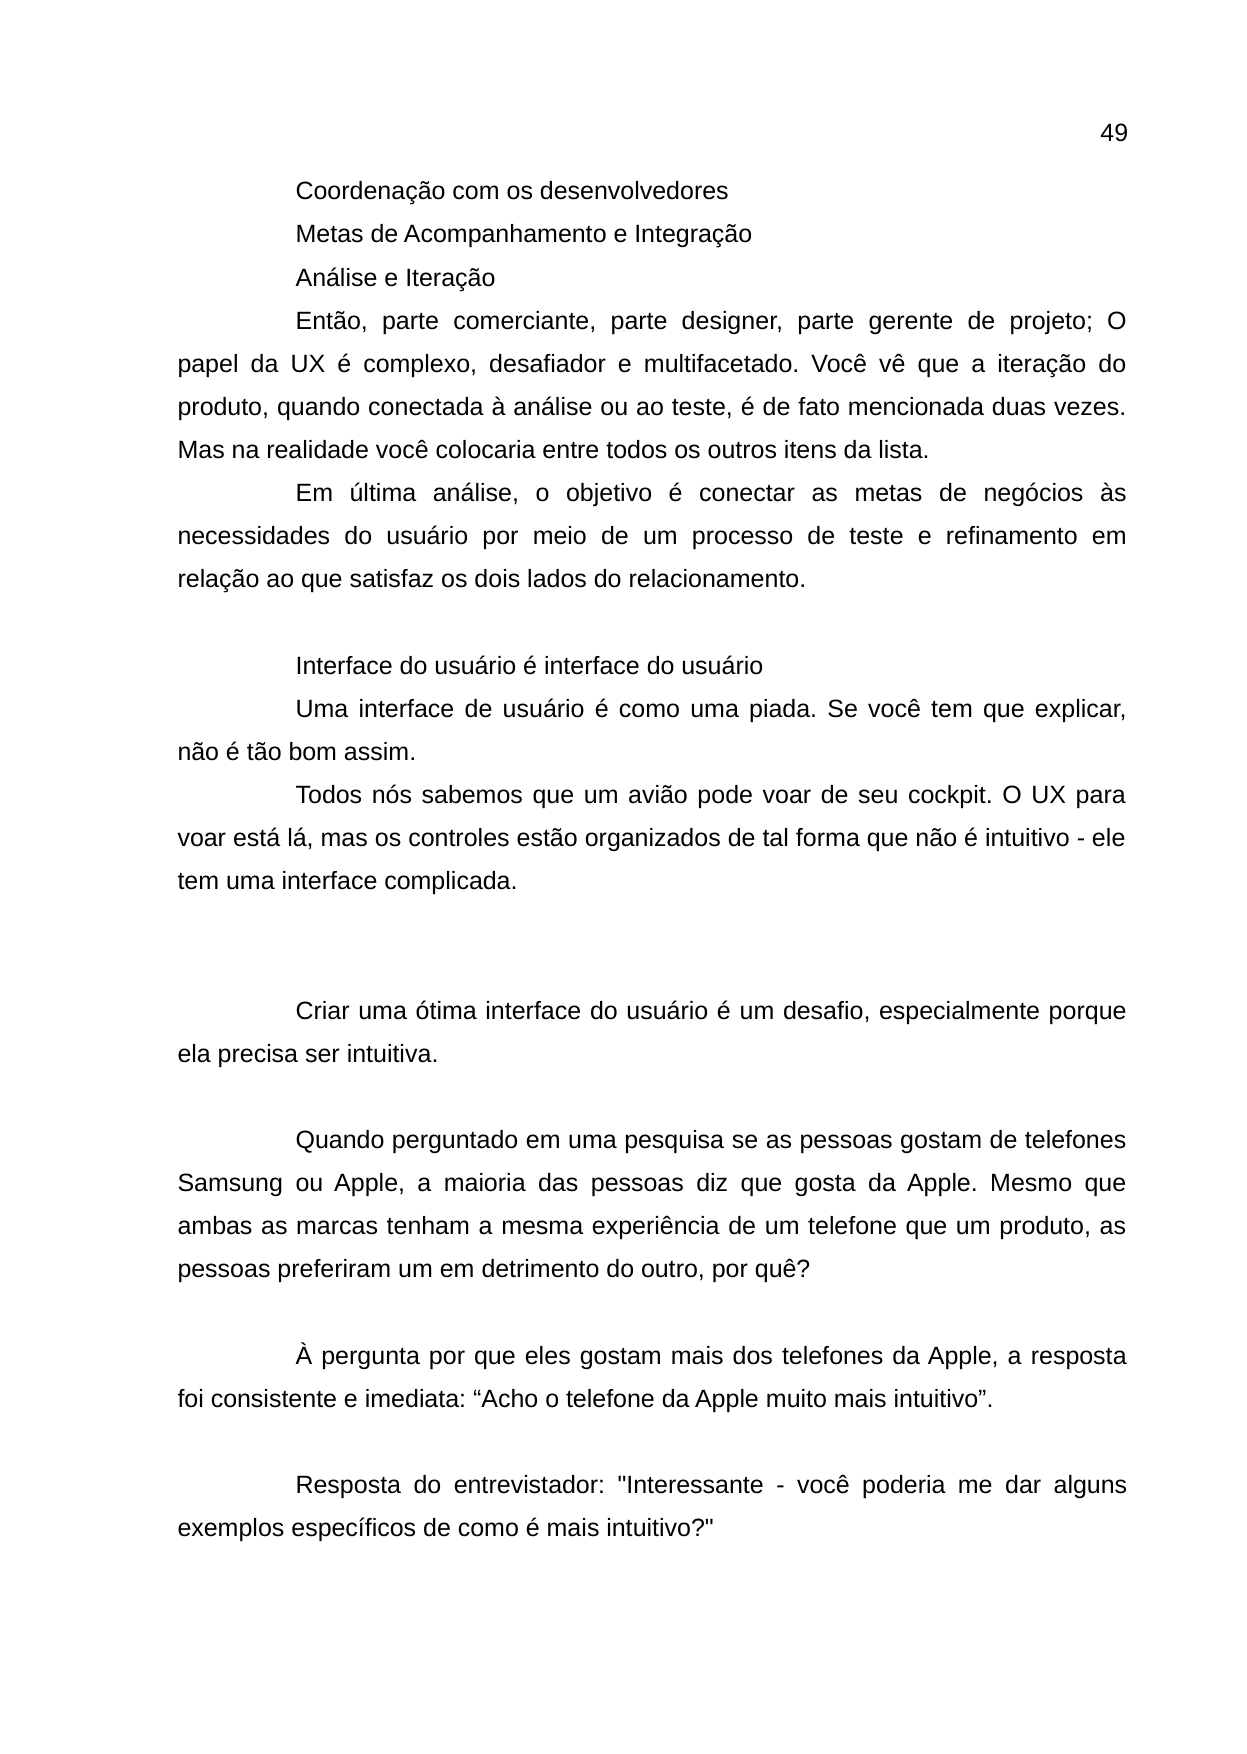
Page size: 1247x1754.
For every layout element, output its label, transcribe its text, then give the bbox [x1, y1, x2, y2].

text Metas de Acompanhamento e Integração [177, 219, 1128, 248]
text À pergunta por que eles gostam mais dos telefones da Apple, a resposta foi consistente e imediata: “Acho o telefone da Apple muito mais intuitivo”. [177, 1341, 1128, 1413]
text Criar uma ótima interface do usuário é um desafio, especialmente porque ela precisa ser intuitiva. [177, 996, 1128, 1068]
text Interface do usuário é interface do usuário [177, 651, 1128, 679]
text Em última análise, o objetivo é conectar as metas de negócios às necessidades do usuário por meio de um processo de teste e refinamento em relação ao que satisfaz os dois lados do relacionamento. [177, 478, 1128, 593]
text Quando perguntado em uma pesquisa se as pessoas gostam de telefones Samsung ou Apple, a maioria das pessoas diz que gosta da Apple. Mesmo que ambas as marcas tenham a mesma experiência de um telefone que um produto, as pessoas preferiram um em detrimento do outro, por quê? [177, 1125, 1128, 1283]
text Resposta do entrevistador: "Interessante - você poderia me dar alguns exemplos específicos de como é mais intuitivo?" [177, 1470, 1128, 1542]
text Análise e Iteração [177, 263, 1128, 291]
text Então, parte comerciante, parte designer, parte gerente de projeto; O papel da UX é complexo, desafiador e multifacetado. Você vê que a iteração do produto, quando conectada à análise ou ao teste, é de fato mencionada duas vezes. Mas na realidade você colocaria entre todos os outros itens da lista. [177, 306, 1128, 464]
text Coordenação com os desenvolvedores [177, 176, 1128, 205]
text Uma interface de usuário é como uma piada. Se você tem que explicar, não é tão bom assim. [177, 694, 1128, 766]
text Todos nós sabemos que um avião pode voar de seu cockpit. O UX para voar está lá, mas os controles estão organizados de tal forma que não é intuitivo - ele tem uma interface complicada. [177, 780, 1128, 895]
